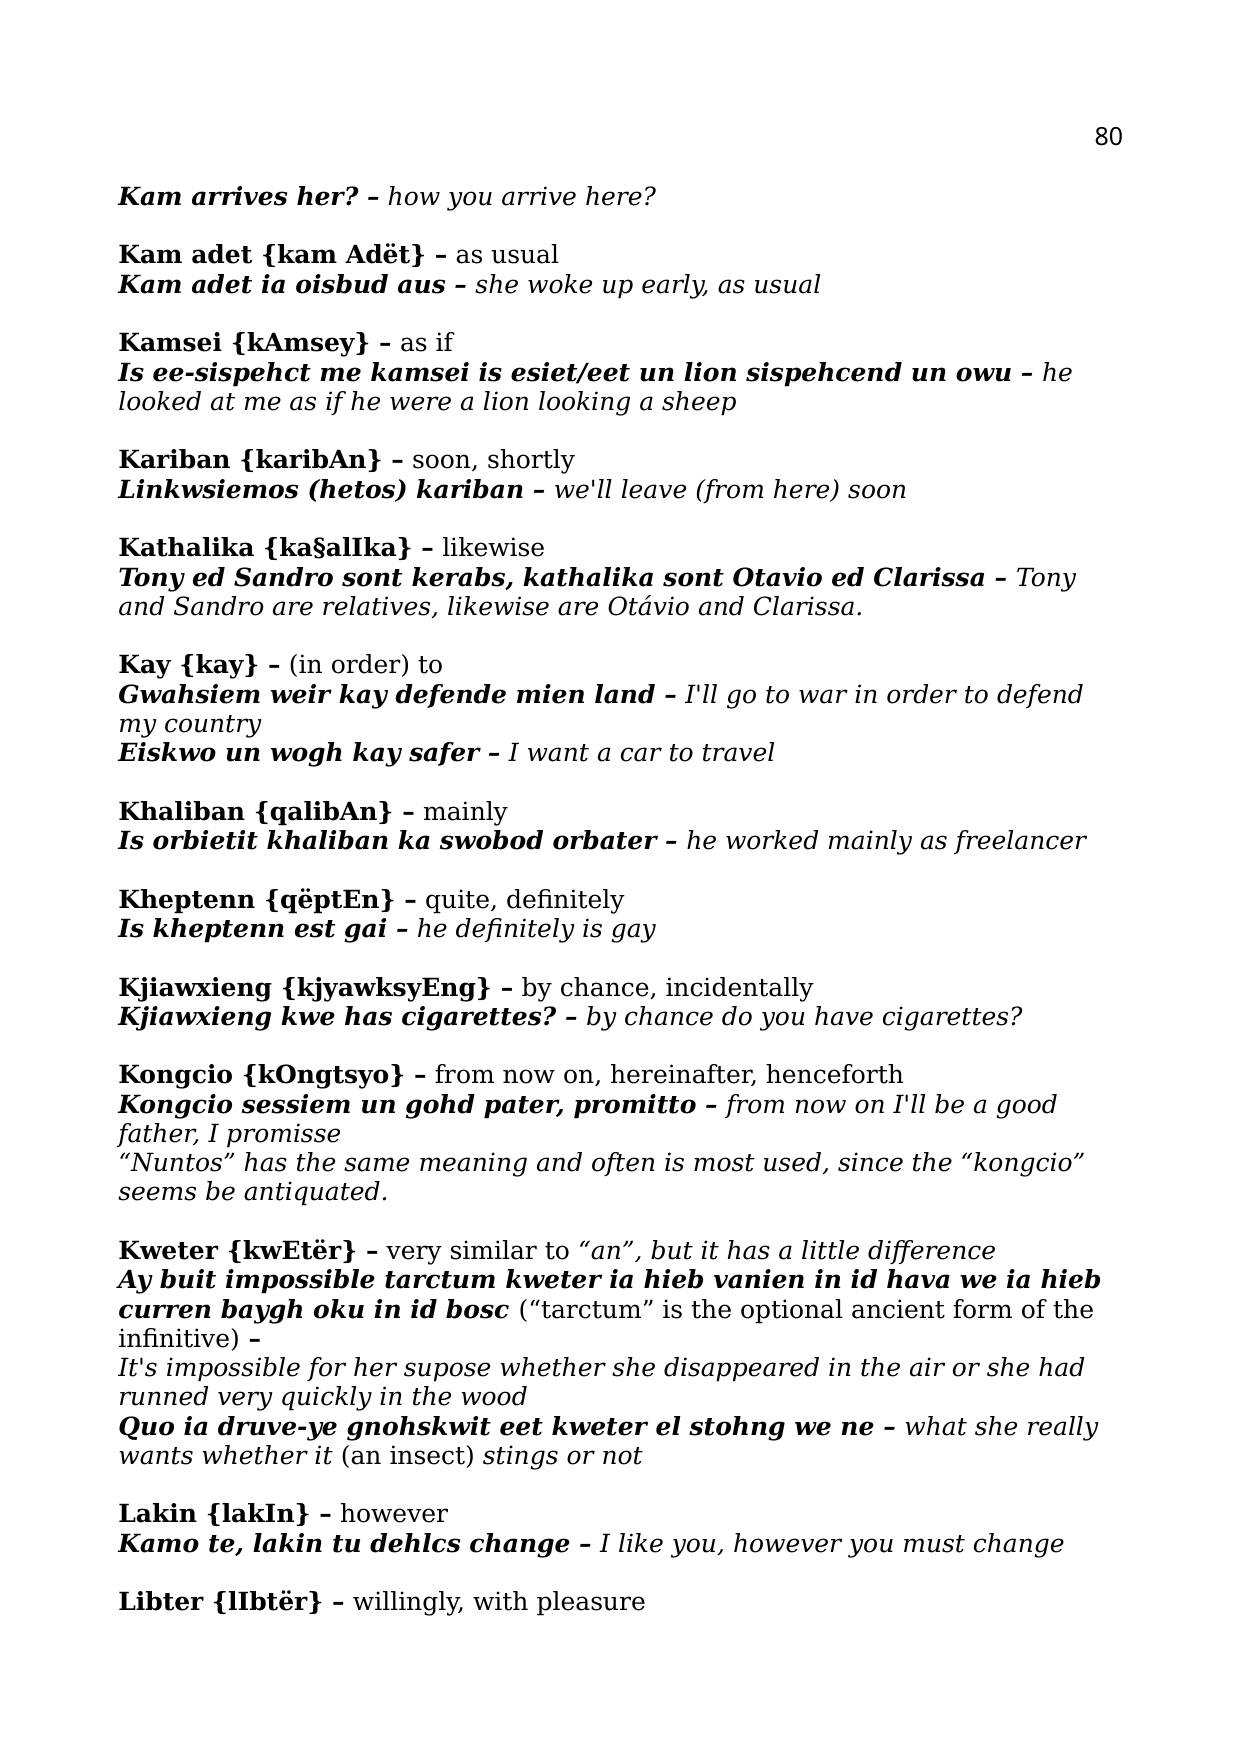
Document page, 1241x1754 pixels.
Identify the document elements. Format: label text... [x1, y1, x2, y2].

text Kariban {karibAn} – soon, shortly [118, 445, 1123, 474]
text Lakin {lakIn} – however [118, 1499, 1123, 1529]
text Is kheptenn est gai – he definitely is gay [118, 914, 1123, 943]
text Khaliban {qalibAn} – mainly [118, 797, 1123, 826]
text Kam adet {kam Adët} – as usual [118, 240, 1123, 269]
text Eiskwo un wogh kay safer – I want a car to travel [118, 738, 1123, 767]
text Kongcio {kOngtsyo} – from now on, hereinafter, henceforth [118, 1060, 1123, 1090]
text Tony ed Sandro sont kerabs, kathalika sont Otavio ed Clarissa – Tony and Sandro are relatives, likewise are Otávio and Clarissa. [118, 562, 1123, 621]
text Kam arrives her? – how you arrive here? [118, 182, 1123, 211]
text Linkwsiemos (hetos) kariban – we'll leave (from here) soon [118, 474, 1123, 504]
text Kathalika {ka§alIka} – likewise [118, 533, 1123, 562]
text Kamo te, lakin tu dehlcs change – I like you, however you must change [118, 1529, 1123, 1558]
text Quo ia druve-ye gnohskwit eet kweter el stohng we ne – what she really wants whether it (an insect) stings or not [118, 1412, 1123, 1470]
text “Nuntos” has the same meaning and often is most used, since the “kongcio” seems be antiquated. [118, 1148, 1123, 1207]
text Kongcio sessiem un gohd pater, promitto – from now on I'll be a good father, I promisse [118, 1090, 1123, 1148]
text Kay {kay} – (in order) to [118, 650, 1123, 679]
text Ay buit impossible tarctum kweter ia hieb vanien in id hava we ia hieb curren baygh oku in id bosc (“tarctum” is the optional ancient form of the infinitive) – [118, 1265, 1123, 1353]
text Kjiawxieng {kjyawksyEng} – by chance, incidentally [118, 972, 1123, 1002]
text Gwahsiem weir kay defende mien land – I'll go to war in order to defend my country [118, 679, 1123, 738]
text Kheptenn {qëptEn} – quite, definitely [118, 884, 1123, 914]
text It's impossible for her supose whether she disappeared in the air or she had runned very quickly in the wood [118, 1353, 1123, 1412]
text Libter {lIbtër} – willingly, with pleasure [118, 1587, 1123, 1617]
text Is ee-sispehct me kamsei is esiet/eet un lion sispehcend un owu – he looked at me as if he were a lion looking a sheep [118, 357, 1123, 416]
text Is orbietit khaliban ka swobod orbater – he worked mainly as freelancer [118, 826, 1123, 855]
text Kweter {kwEtër} – very similar to “an”, but it has a little difference [118, 1236, 1123, 1265]
text Kamsei {kAmsey} – as if [118, 328, 1123, 357]
text Kjiawxieng kwe has cigarettes? – by chance do you have cigarettes? [118, 1002, 1123, 1031]
text Kam adet ia oisbud aus – she woke up early, as usual [118, 269, 1123, 299]
